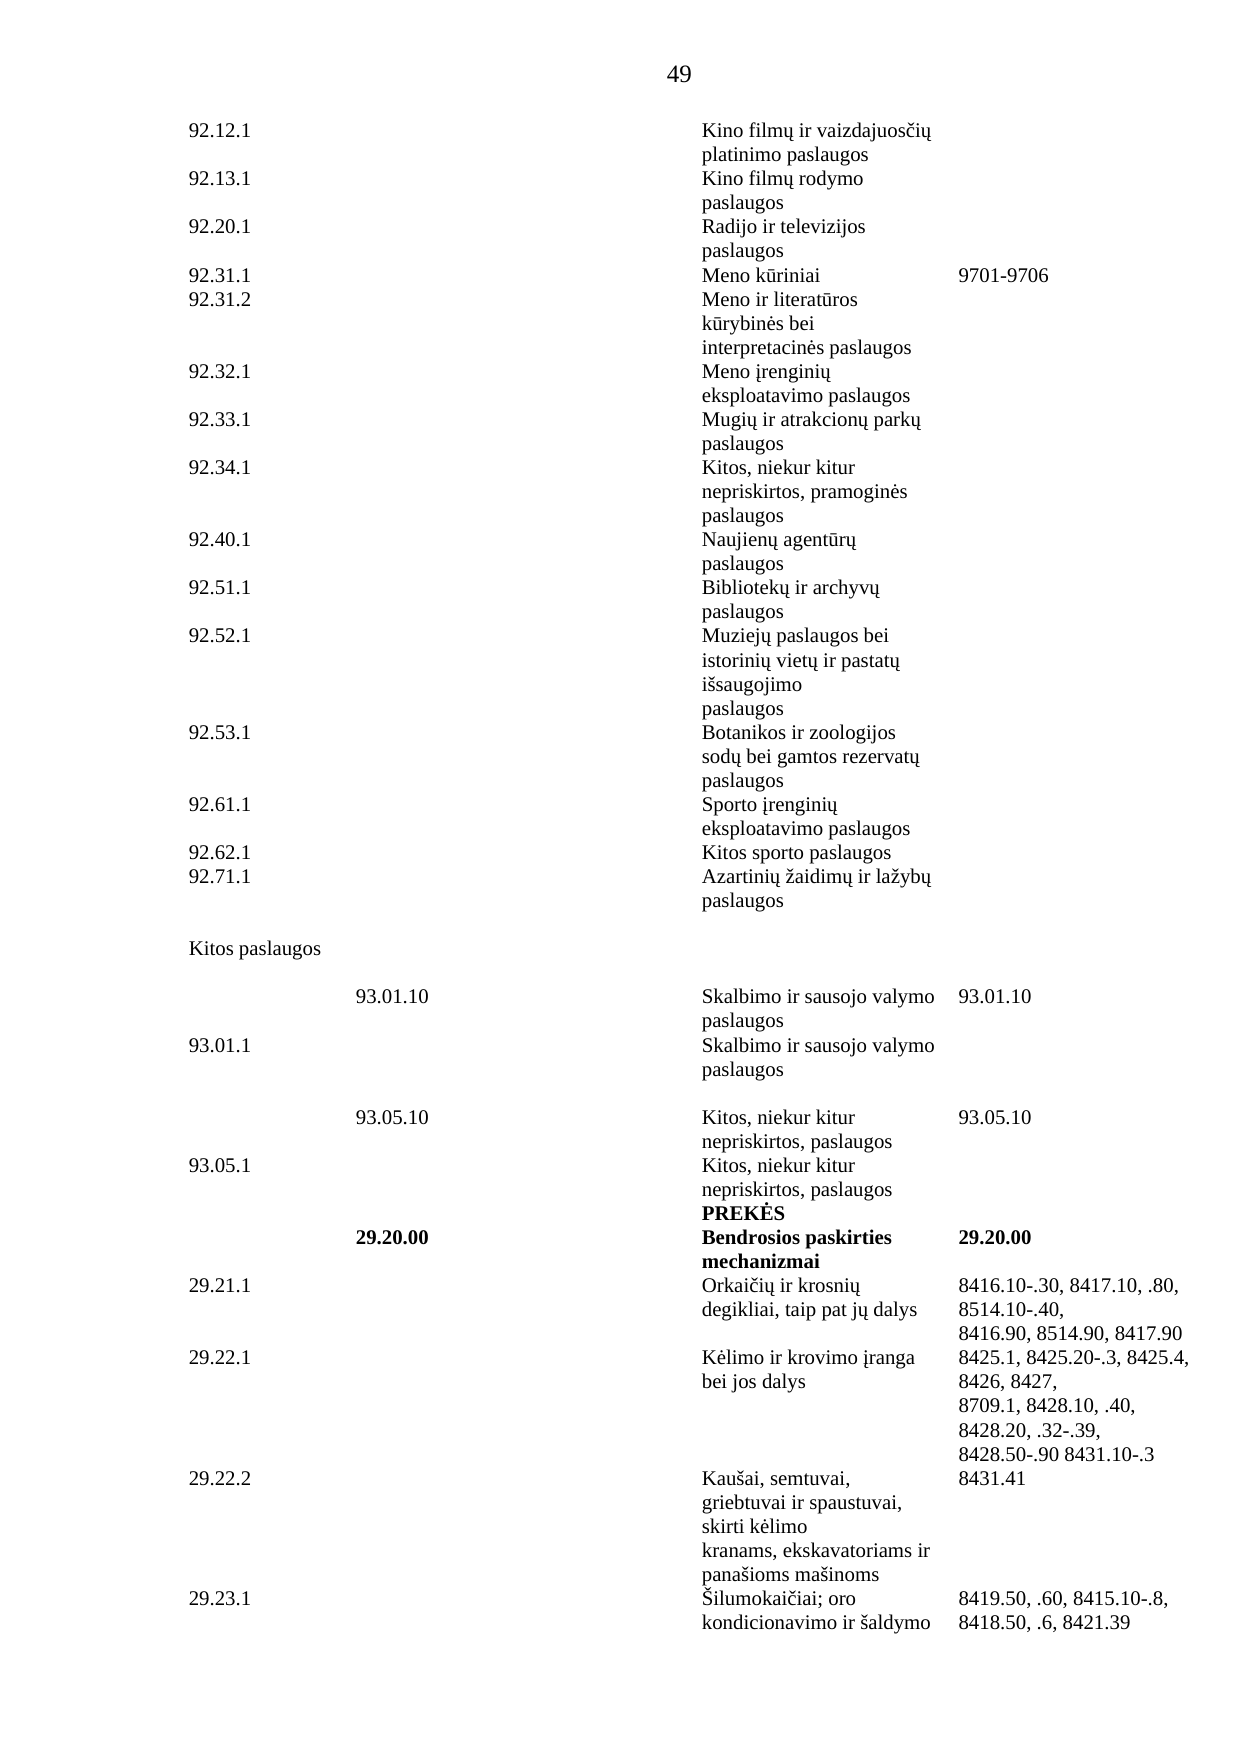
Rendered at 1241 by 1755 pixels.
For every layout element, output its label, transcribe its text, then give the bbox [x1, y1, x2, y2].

table_cell [344, 1586, 690, 1634]
table_cell [947, 1033, 1204, 1081]
table_cell 29.22.1 [177, 1345, 344, 1393]
table_cell [947, 214, 1204, 262]
table_cell [947, 455, 1204, 527]
table_cell [344, 1321, 690, 1345]
table_cell [177, 1105, 344, 1153]
table_cell [177, 1442, 344, 1466]
table_cell [947, 720, 1204, 768]
table_cell 93.01.10 [947, 984, 1204, 1032]
table_cell 92.13.1 [177, 166, 344, 214]
table_cell [947, 768, 1204, 792]
table_cell 8416.10-.30, 8417.10, .80, 8514.10-.40, [947, 1273, 1204, 1321]
table_cell [344, 912, 690, 936]
table_cell Naujienų agentūrų paslaugos [690, 527, 947, 575]
table_cell 92.51.1 [177, 575, 344, 623]
table_cell [344, 263, 690, 287]
table_cell 93.01.10 [344, 984, 690, 1032]
table_cell Kino filmų rodymo paslaugos [690, 166, 947, 214]
table_cell Kino filmų ir vaizdajuosčių platinimo paslaugos [690, 118, 947, 166]
table_cell 93.05.10 [344, 1105, 690, 1153]
table_cell 93.01.1 [177, 1033, 344, 1081]
table_cell [344, 287, 690, 359]
table_cell [344, 1345, 690, 1393]
table_cell [344, 1081, 690, 1105]
table_cell [690, 1081, 947, 1105]
table_cell [344, 527, 690, 575]
table_cell 92.20.1 [177, 214, 344, 262]
table_cell [344, 1442, 690, 1466]
table_cell [177, 1394, 344, 1442]
table_cell [344, 166, 690, 214]
table_cell Kaušai, semtuvai, griebtuvai ir spaustuvai, skirti kėlimo [690, 1466, 947, 1538]
table_cell [344, 1394, 690, 1442]
table_cell 8416.90, 8514.90, 8417.90 [947, 1321, 1204, 1345]
table_cell kranams, ekskavatoriams ir panašioms mašinoms [690, 1538, 947, 1586]
table_cell 8419.50, .60, 8415.10-.8, 8418.50, .6, 8421.39 [947, 1586, 1204, 1634]
table_cell PREKĖS [690, 1201, 947, 1225]
table_cell [947, 359, 1204, 407]
table_cell Mugių ir atrakcionų parkų paslaugos [690, 407, 947, 455]
table_cell [690, 1321, 947, 1345]
table_cell Radijo ir televizijos paslaugos [690, 214, 947, 262]
table_cell Kitos paslaugos [177, 936, 1204, 960]
table_cell Bibliotekų ir archyvų paslaugos [690, 575, 947, 623]
table_cell [947, 527, 1204, 575]
table_cell 92.62.1 [177, 840, 344, 864]
table_cell [690, 960, 947, 984]
table_cell paslaugos [690, 696, 947, 720]
table_cell Bendrosios paskirties mechanizmai [690, 1225, 947, 1273]
table_cell [177, 912, 344, 936]
table_cell [344, 575, 690, 623]
table_cell [947, 287, 1204, 359]
table_cell [947, 1538, 1204, 1586]
table_cell Kitos sporto paslaugos [690, 840, 947, 864]
table_cell [177, 768, 344, 792]
table_cell [344, 1538, 690, 1586]
table_cell [177, 960, 344, 984]
table_cell [344, 624, 690, 696]
table_cell [947, 1081, 1204, 1105]
table_cell 92.12.1 [177, 118, 344, 166]
table_cell [690, 912, 947, 936]
table_cell Meno įrenginių eksploatavimo paslaugos [690, 359, 947, 407]
table_cell 8425.1, 8425.20-.3, 8425.4, 8426, 8427, [947, 1345, 1204, 1393]
table_cell [344, 1466, 690, 1538]
table_cell 29.21.1 [177, 1273, 344, 1321]
table_cell [177, 1081, 344, 1105]
table_cell Muziejų paslaugos bei istorinių vietų ir pastatų išsaugojimo [690, 624, 947, 696]
table_cell 29.20.00 [344, 1225, 690, 1273]
table_cell [947, 166, 1204, 214]
table_cell [344, 792, 690, 840]
table_cell Orkaičių ir krosnių degikliai, taip pat jų dalys [690, 1273, 947, 1321]
table_cell [947, 118, 1204, 166]
table_cell [344, 1033, 690, 1081]
table_cell 92.61.1 [177, 792, 344, 840]
table_cell 92.33.1 [177, 407, 344, 455]
table_cell [947, 960, 1204, 984]
table_cell [344, 720, 690, 768]
table_cell [947, 624, 1204, 696]
table_cell [344, 1153, 690, 1201]
table_cell 8428.50-.90 8431.10-.3 [947, 1442, 1204, 1466]
table_cell Meno kūriniai [690, 263, 947, 287]
table_cell [177, 1321, 344, 1345]
table_cell 29.23.1 [177, 1586, 344, 1634]
table_cell Kėlimo ir krovimo įranga bei jos dalys [690, 1345, 947, 1393]
table_cell Meno ir literatūros kūrybinės bei interpretacinės paslaugos [690, 287, 947, 359]
table_cell [690, 1442, 947, 1466]
table_cell 92.31.1 [177, 263, 344, 287]
table_cell [344, 359, 690, 407]
table_cell [947, 407, 1204, 455]
table_cell 92.32.1 [177, 359, 344, 407]
table_cell [947, 840, 1204, 864]
table_cell [344, 118, 690, 166]
table_cell [344, 1273, 690, 1321]
table_cell 92.52.1 [177, 624, 344, 696]
table_cell 92.31.2 [177, 287, 344, 359]
table_cell 93.05.1 [177, 1153, 344, 1201]
table_cell [177, 696, 344, 720]
table_cell 92.40.1 [177, 527, 344, 575]
table_cell [177, 1225, 344, 1273]
table_cell paslaugos [690, 768, 947, 792]
table_cell 92.34.1 [177, 455, 344, 527]
table_cell [344, 696, 690, 720]
table_cell 9701-9706 [947, 263, 1204, 287]
table_cell [177, 1201, 344, 1225]
table_cell [344, 864, 690, 912]
table_cell [344, 960, 690, 984]
table_cell 92.71.1 [177, 864, 344, 912]
table_cell 8431.41 [947, 1466, 1204, 1538]
table_cell [344, 768, 690, 792]
table_cell Azartinių žaidimų ir lažybų paslaugos [690, 864, 947, 912]
table_cell [344, 407, 690, 455]
table_cell Šilumokaičiai; oro kondicionavimo ir šaldymo [690, 1586, 947, 1634]
table_cell 92.53.1 [177, 720, 344, 768]
table_cell 8709.1, 8428.10, .40, 8428.20, .32-.39, [947, 1394, 1204, 1442]
table_cell [947, 575, 1204, 623]
table_cell Sporto įrenginių eksploatavimo paslaugos [690, 792, 947, 840]
table_cell [947, 1201, 1204, 1225]
table_cell Kitos, niekur kitur nepriskirtos, paslaugos [690, 1153, 947, 1201]
table_cell 29.22.2 [177, 1466, 344, 1538]
table_cell Kitos, niekur kitur nepriskirtos, pramoginės paslaugos [690, 455, 947, 527]
table_cell [947, 1153, 1204, 1201]
table_cell [344, 455, 690, 527]
table_cell Skalbimo ir sausojo valymo paslaugos [690, 984, 947, 1032]
table_cell [947, 696, 1204, 720]
table_cell Botanikos ir zoologijos sodų bei gamtos rezervatų [690, 720, 947, 768]
table_cell [947, 864, 1204, 912]
table_cell [690, 1394, 947, 1442]
table_cell 29.20.00 [947, 1225, 1204, 1273]
table_cell [344, 1201, 690, 1225]
table_cell 93.05.10 [947, 1105, 1204, 1153]
table_cell [177, 984, 344, 1032]
table_cell [344, 840, 690, 864]
table_cell Skalbimo ir sausojo valymo paslaugos [690, 1033, 947, 1081]
table_cell [344, 214, 690, 262]
table_cell Kitos, niekur kitur nepriskirtos, paslaugos [690, 1105, 947, 1153]
table_cell [947, 912, 1204, 936]
table_cell [947, 792, 1204, 840]
table_cell [177, 1538, 344, 1586]
